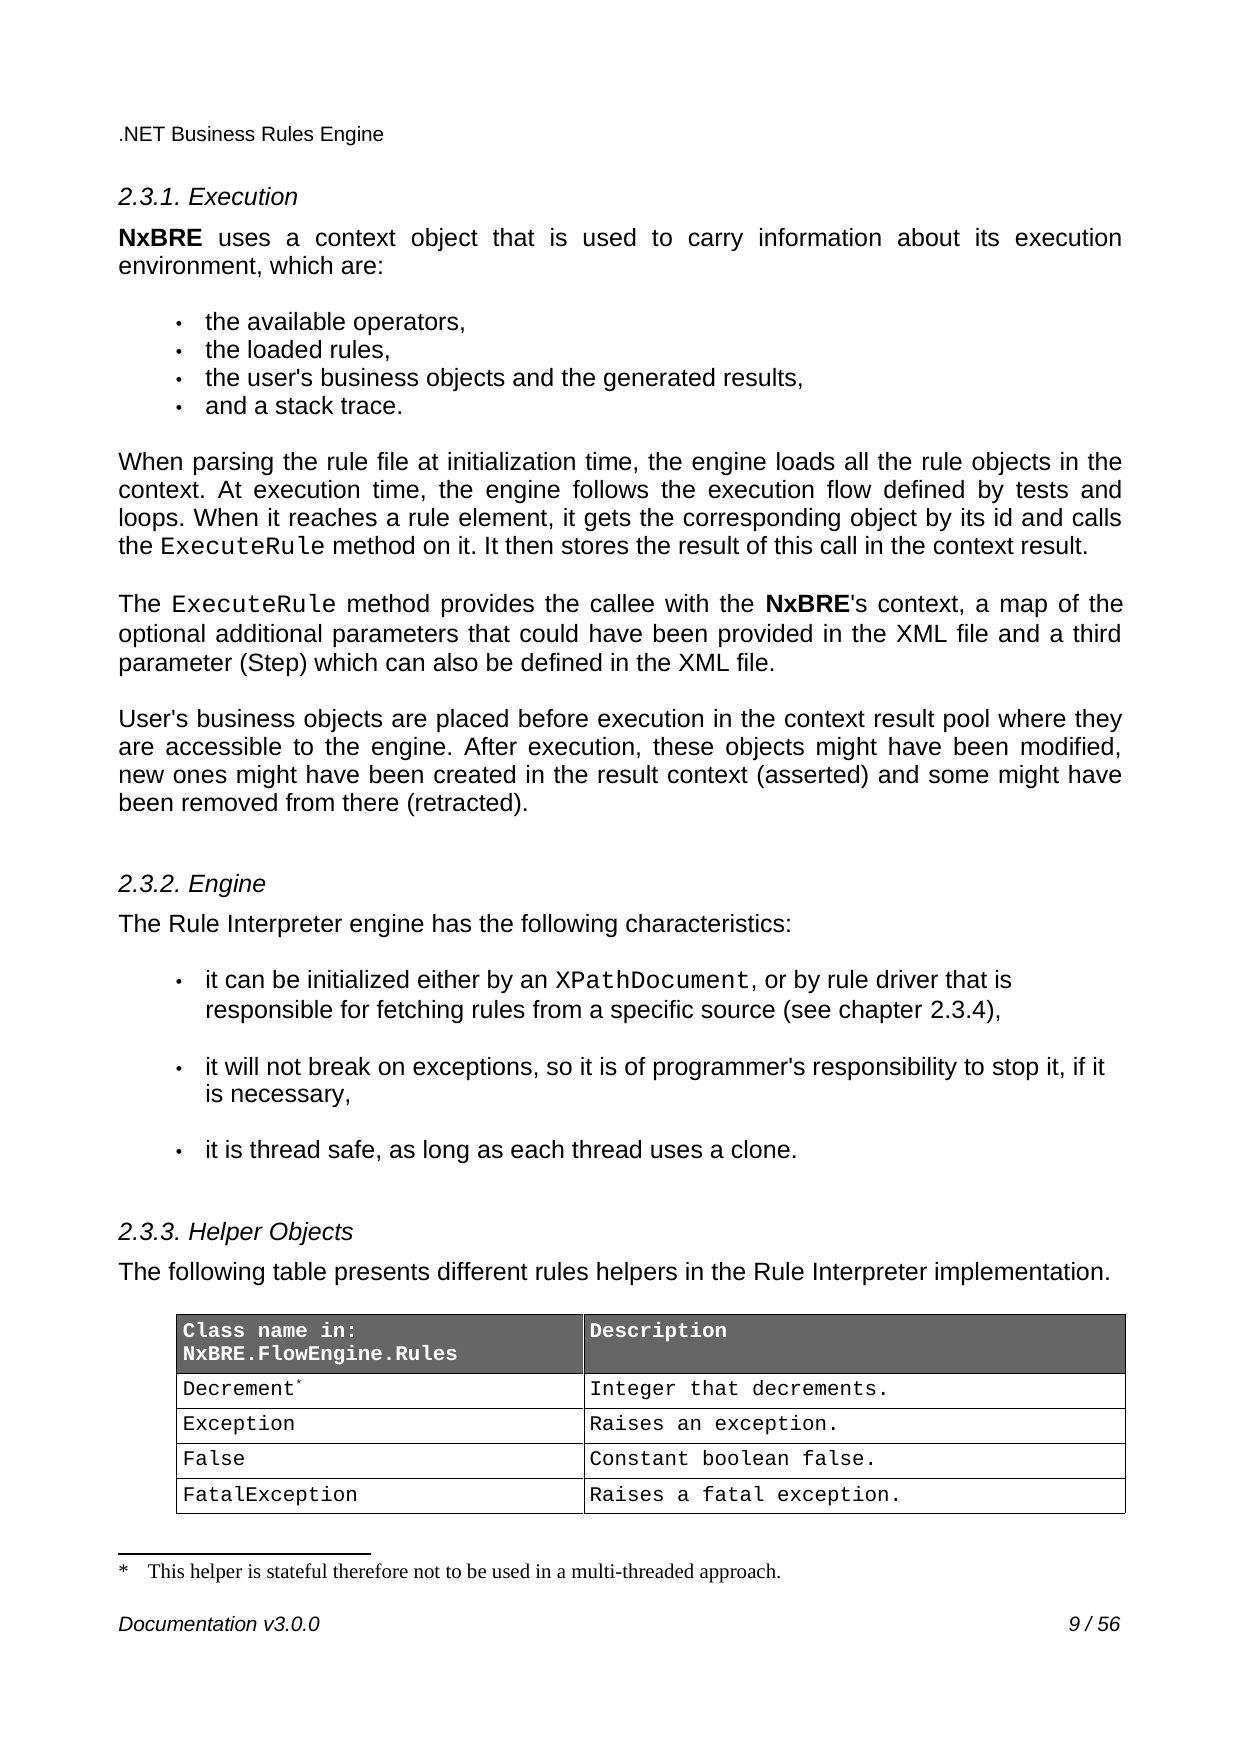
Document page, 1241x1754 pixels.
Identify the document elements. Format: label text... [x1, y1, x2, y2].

list the available operators, [176, 308, 1124, 336]
text When parsing the rule file at initialization time, the engine loads all the rule objects in the context. At execution time, the engine follows the execution flow defined by tests and loops. When it reaches a rule element, it gets the corresponding object by its id and calls the ExecuteRule method on it. It then stores the result of this call in the context result. [118, 448, 1124, 562]
text The ExecuteRule method provides the callee with the NxBRE's context, a map of the optional additional parameters that could have been provided in the XML file and a third parameter (Step) which can also be defined in the XML file. [118, 590, 1124, 676]
table_cell False [177, 1444, 583, 1478]
subtitle Helper Objects [118, 1217, 1124, 1245]
table_cell Decrement [177, 1374, 583, 1408]
list it can be initialized either by an XPathDocument, or by rule driver that is responsible for fetching rules from a specific source (see chapter 2.3.4), [176, 966, 1124, 1052]
list and a stack trace. [176, 392, 1124, 420]
text The following table presents different rules helpers in the Rule Interpreter implementation. [118, 1258, 1124, 1286]
list the loaded rules, [176, 336, 1124, 364]
text The Rule Interpreter engine has the following characteristics: [118, 910, 1124, 938]
table_cell Exception [177, 1409, 583, 1443]
table_cell FatalException [177, 1479, 583, 1513]
table_cell Constant boolean false. [585, 1444, 1125, 1478]
table_cell Raises an exception. [585, 1409, 1125, 1443]
text NxBRE uses a context object that is used to carry information about its execution environment, which are: [118, 223, 1124, 308]
subtitle Engine [118, 869, 1124, 897]
table_header Class name in: NxBRE.FlowEngine.Rules [177, 1315, 583, 1373]
list it will not break on exceptions, so it is of programmer's responsibility to stop it, if it is necessary, [176, 1052, 1124, 1136]
list the user's business objects and the generated results, [176, 364, 1124, 392]
table_cell Raises a fatal exception. [585, 1479, 1125, 1513]
subtitle Execution [118, 183, 1124, 211]
table_header Description [585, 1315, 1125, 1373]
table_cell Integer that decrements. [585, 1374, 1125, 1408]
list it is thread safe, as long as each thread uses a clone. [176, 1136, 1124, 1164]
text User's business objects are placed before execution in the context result pool where they are accessible to the engine. After execution, these objects might have been modified, new ones might have been created in the result context (asserted) and some might have been removed from there (retracted). [118, 704, 1124, 816]
